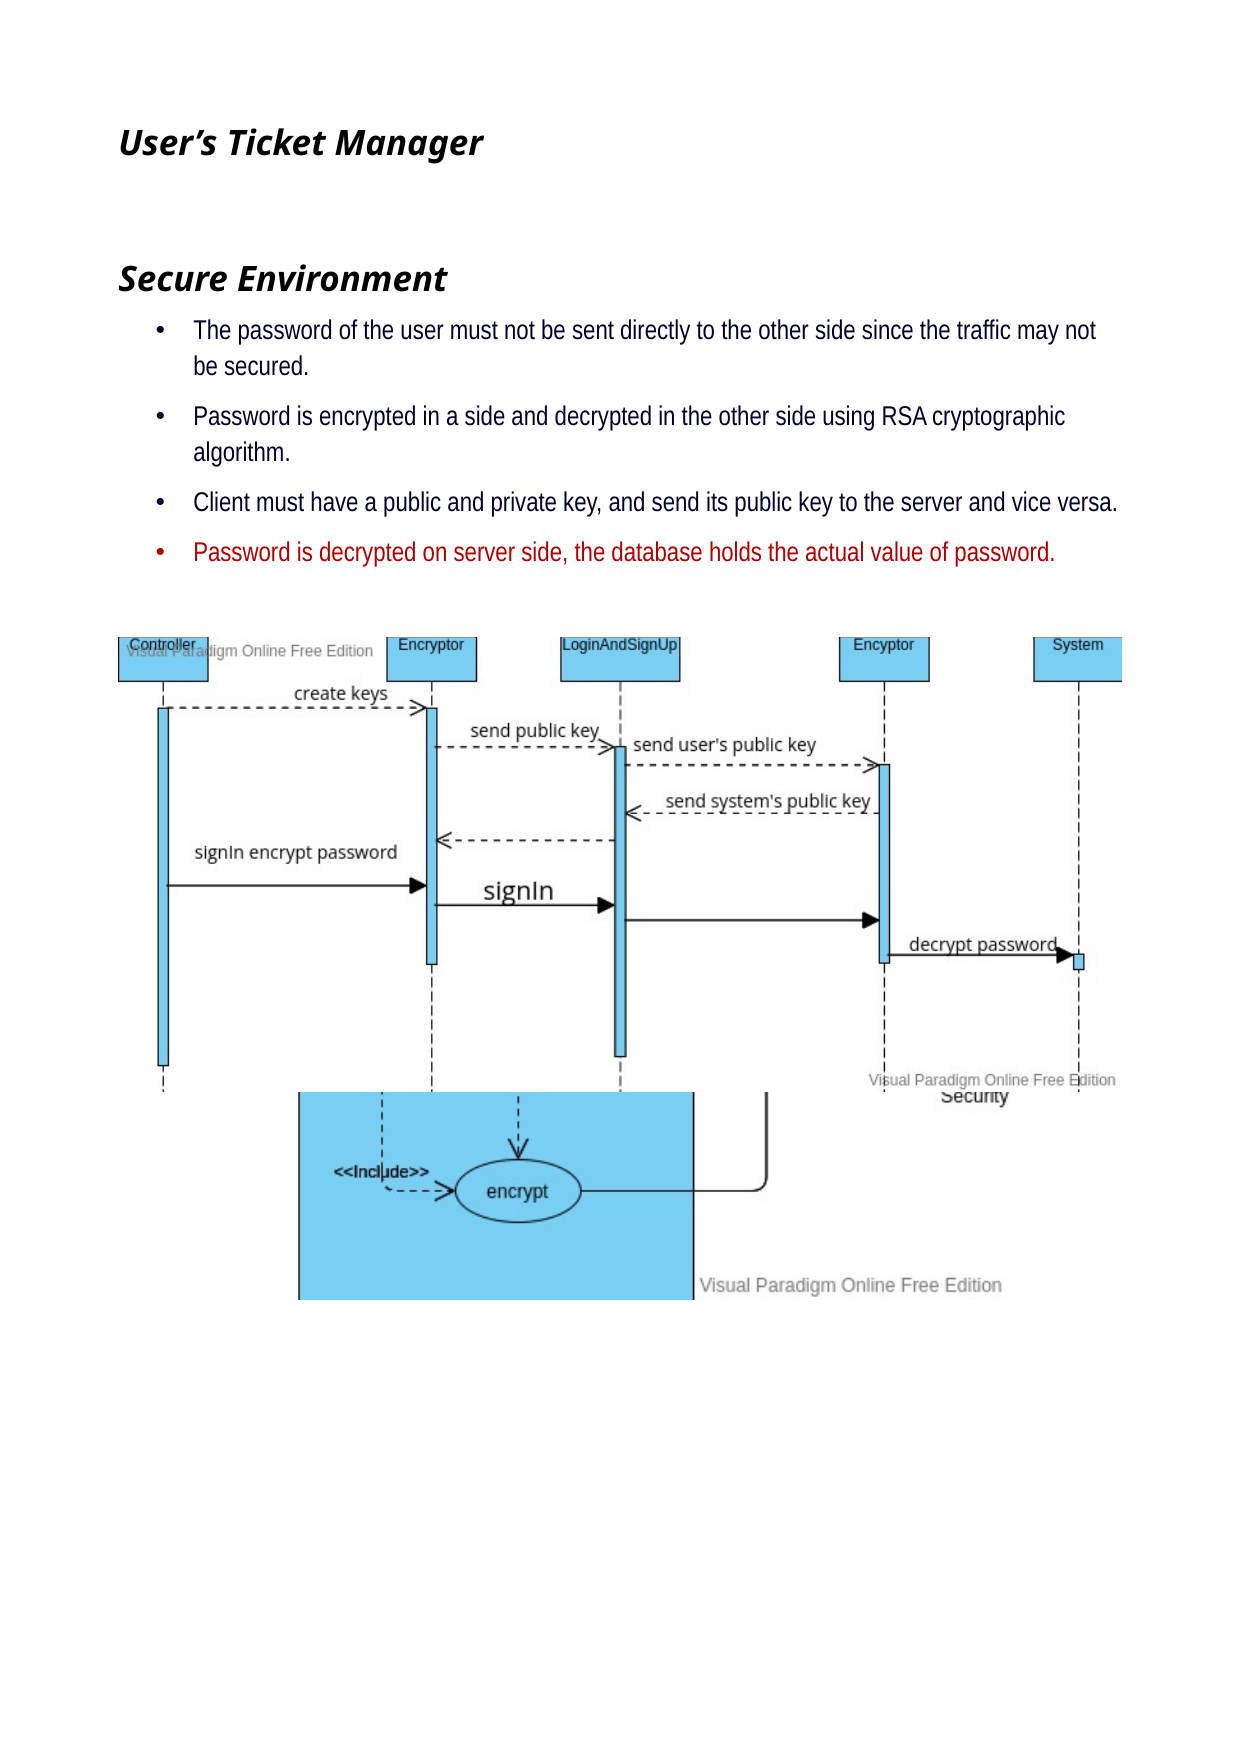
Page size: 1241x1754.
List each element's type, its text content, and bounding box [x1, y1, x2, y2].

list Client must have a public and private key, and send its public key to the server and vice versa. [156, 486, 1122, 517]
subtitle User’s Ticket Manager [118, 118, 1122, 166]
list Password is decrypted on server side, the database holds the actual value of password. [156, 536, 1122, 568]
subtitle Secure Environment [118, 253, 1122, 301]
picture [118, 637, 1123, 1300]
list The password of the user must not be sent directly to the other side since the traffic may not be secured. [156, 314, 1122, 381]
list Password is encrypted in a side and decrypted in the other side using RSA cryptographic algorithm. [156, 400, 1122, 467]
